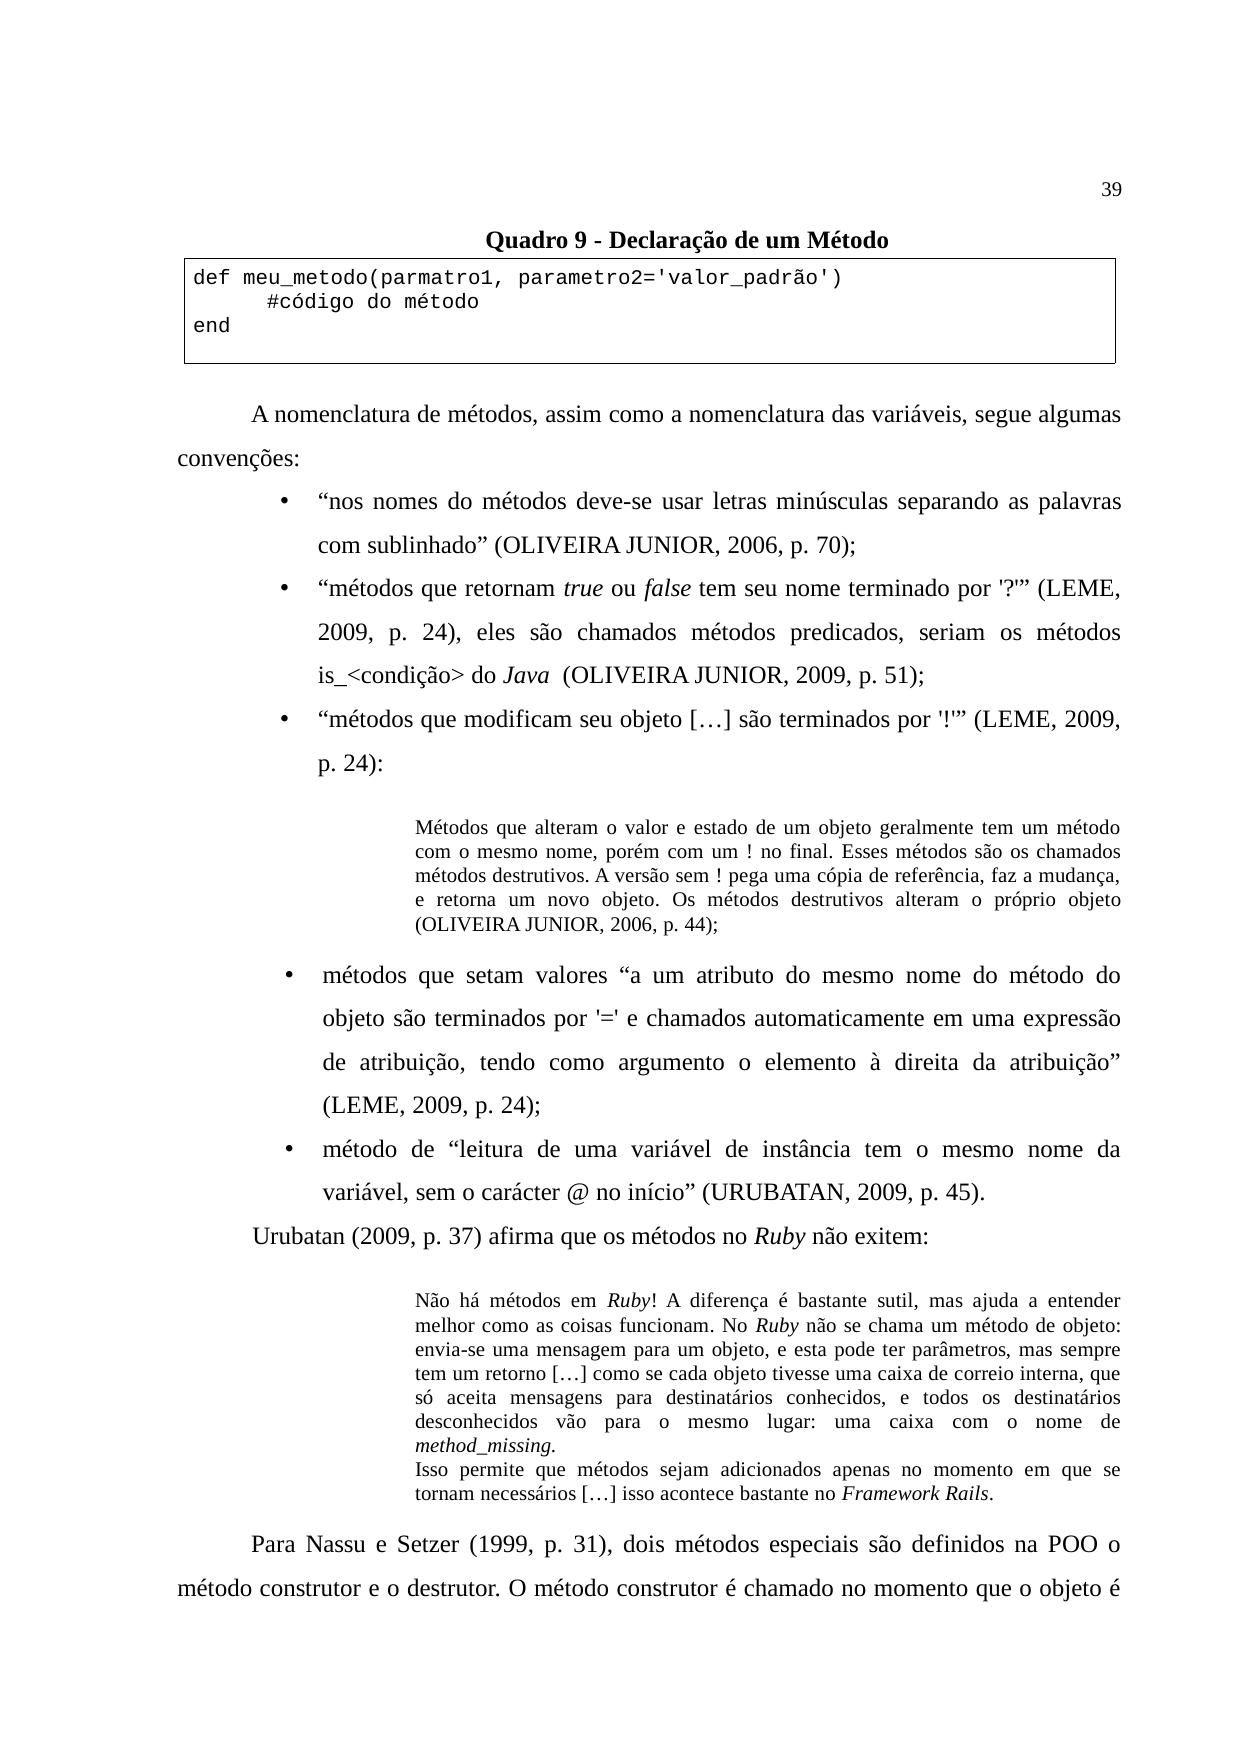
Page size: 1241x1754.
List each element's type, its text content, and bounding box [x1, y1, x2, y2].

text def meu_metodo(parmatro1, parametro2='valor_padrão') [193, 267, 1106, 291]
text A nomenclatura de métodos, assim como a nomenclatura das variáveis, segue algumas convenções: [177, 399, 1122, 472]
list “métodos que modificam seu objeto […] são terminados por '!'” (LEME, 2009, p. 24): [280, 704, 1122, 777]
list Não há métodos em Ruby! A diferença é bastante sutil, mas ajuda a entender melhor como as coisas funcionam. No Ruby não se chama um método de objeto: envia-se uma mensagem para um objeto, e esta pode ter parâmetros, mas sempre tem um retorno […] como se cada objeto tivesse uma caixa de correio interna, que só aceita mensagens para destinatários conhecidos, e todos os destinatários desconhecidos vão para o mesmo lugar: uma caixa com o nome de method_missing. [415, 1288, 1122, 1457]
list “métodos que retornam true ou false tem seu nome terminado por '?'” (LEME, 2009, p. 24), eles são chamados métodos predicados, seriam os métodos is_<condição> do Java (OLIVEIRA JUNIOR, 2009, p. 51); [280, 573, 1122, 689]
list “nos nomes do métodos deve-se usar letras minúsculas separando as palavras com sublinhado” (OLIVEIRA JUNIOR, 2006, p. 70); [280, 486, 1122, 559]
text #código do método [193, 291, 1106, 315]
list Quadro 9 - Declaração de um Método [214, 225, 1122, 254]
list Urubatan (2009, p. 37) afirma que os métodos no Ruby não exitem: [214, 1221, 1122, 1250]
text Para Nassu e Setzer (1999, p. 31), dois métodos especiais são definidos na POO o método construtor e o destrutor. O método construtor é chamado no momento que o objeto é [177, 1529, 1122, 1602]
list Isso permite que métodos sejam adicionados apenas no momento em que se tornam necessários […] isso acontece bastante no Framework Rails. [412, 1457, 1122, 1505]
list Métodos que alteram o valor e estado de um objeto geralmente tem um método com o mesmo nome, porém com um ! no final. Esses métodos são os chamados métodos destrutivos. A versão sem ! pega uma cópia de referência, faz a mudança, e retorna um novo objeto. Os métodos destrutivos alteram o próprio objeto (OLIVEIRA JUNIOR, 2006, p. 44); [412, 815, 1122, 935]
list método de “leitura de uma variável de instância tem o mesmo nome da variável, sem o carácter @ no início” (URUBATAN, 2009, p. 45). [285, 1134, 1122, 1206]
list métodos que setam valores “a um atributo do mesmo nome do método do objeto são terminados por '=' e chamados automaticamente em uma expressão de atribuição, tendo como argumento o elemento à direita da atribuição” (LEME, 2009, p. 24); [285, 959, 1122, 1119]
text end [193, 315, 1106, 339]
